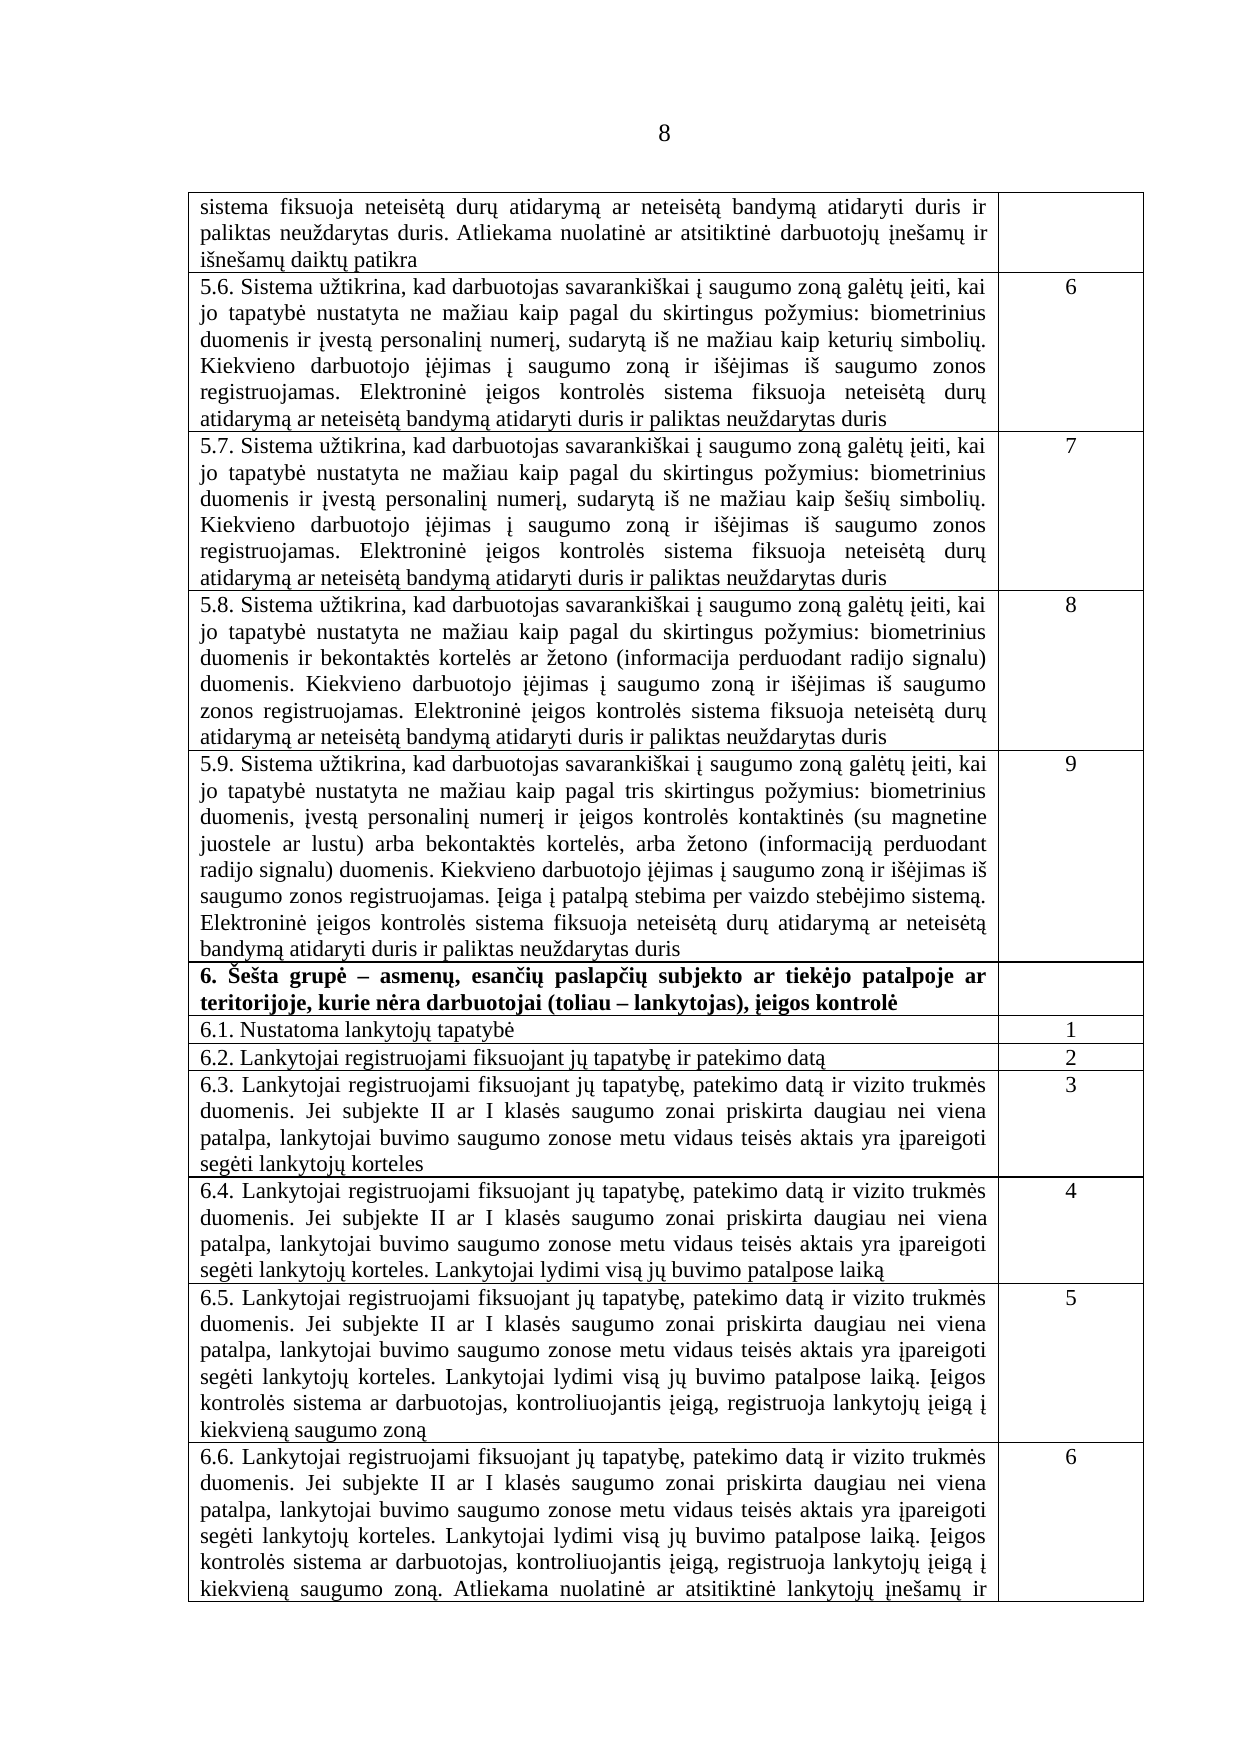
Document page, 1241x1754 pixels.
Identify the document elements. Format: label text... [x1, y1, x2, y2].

table_cell 5.9. Sistema užtikrina, kad darbuotojas savarankiškai į saugumo zoną galėtų įeiti, kai jo tapatybė nustatyta ne mažiau kaip pagal tris skirtingus požymius: biometrinius duomenis, įvestą personalinį numerį ir įeigos kontrolės kontaktinės (su magnetine juostele ar lustu) arba bekontaktės kortelės, arba žetono (informaciją perduodant radijo signalu) duomenis. Kiekvieno darbuotojo įėjimas į saugumo zoną ir išėjimas iš saugumo zonos registruojamas. Įeiga į patalpą stebima per vaizdo stebėjimo sistemą. Elektroninė įeigos kontrolės sistema fiksuoja neteisėtą durų atidarymą ar neteisėtą bandymą atidaryti duris ir paliktas neuždarytas duris [189, 751, 998, 961]
table_cell [999, 193, 1143, 272]
table_cell 5 [999, 1284, 1143, 1442]
table_cell 6.2. Lankytojai registruojami fiksuojant jų tapatybę ir patekimo datą [189, 1044, 998, 1070]
table_cell 2 [999, 1044, 1143, 1070]
table_cell 6.4. Lankytojai registruojami fiksuojant jų tapatybę, patekimo datą ir vizito trukmės duomenis. Jei subjekte II ar I klasės saugumo zonai priskirta daugiau nei viena patalpa, lankytojai buvimo saugumo zonose metu vidaus teisės aktais yra įpareigoti segėti lankytojų korteles. Lankytojai lydimi visą jų buvimo patalpose laiką [189, 1178, 998, 1283]
table_cell 6.6. Lankytojai registruojami fiksuojant jų tapatybę, patekimo datą ir vizito trukmės duomenis. Jei subjekte II ar I klasės saugumo zonai priskirta daugiau nei viena patalpa, lankytojai buvimo saugumo zonose metu vidaus teisės aktais yra įpareigoti segėti lankytojų korteles. Lankytojai lydimi visą jų buvimo patalpose laiką. Įeigos kontrolės sistema ar darbuotojas, kontroliuojantis įeigą, registruoja lankytojų įeigą į kiekvieną saugumo zoną. Atliekama nuolatinė ar atsitiktinė lankytojų įnešamų ir [189, 1443, 998, 1601]
table_cell 3 [999, 1071, 1143, 1176]
table_cell 8 [999, 591, 1143, 749]
table_cell [999, 963, 1143, 1015]
table_cell 6 [999, 1443, 1143, 1601]
table_cell 6.1. Nustatoma lankytojų tapatybė [189, 1016, 998, 1042]
table_cell 6. Šešta grupė – asmenų, esančių paslapčių subjekto ar tiekėjo patalpoje ar teritorijoje, kurie nėra darbuotojai (toliau – lankytojas), įeigos kontrolė [189, 963, 998, 1015]
table_cell 9 [999, 751, 1143, 961]
table_cell 1 [999, 1016, 1143, 1042]
table_cell 6.5. Lankytojai registruojami fiksuojant jų tapatybę, patekimo datą ir vizito trukmės duomenis. Jei subjekte II ar I klasės saugumo zonai priskirta daugiau nei viena patalpa, lankytojai buvimo saugumo zonose metu vidaus teisės aktais yra įpareigoti segėti lankytojų korteles. Lankytojai lydimi visą jų buvimo patalpose laiką. Įeigos kontrolės sistema ar darbuotojas, kontroliuojantis įeigą, registruoja lankytojų įeigą į kiekvieną saugumo zoną [189, 1284, 998, 1442]
table_cell 4 [999, 1178, 1143, 1283]
table_cell 7 [999, 432, 1143, 590]
table_cell 6 [999, 273, 1143, 431]
table_cell 6.3. Lankytojai registruojami fiksuojant jų tapatybę, patekimo datą ir vizito trukmės duomenis. Jei subjekte II ar I klasės saugumo zonai priskirta daugiau nei viena patalpa, lankytojai buvimo saugumo zonose metu vidaus teisės aktais yra įpareigoti segėti lankytojų korteles [189, 1071, 998, 1176]
